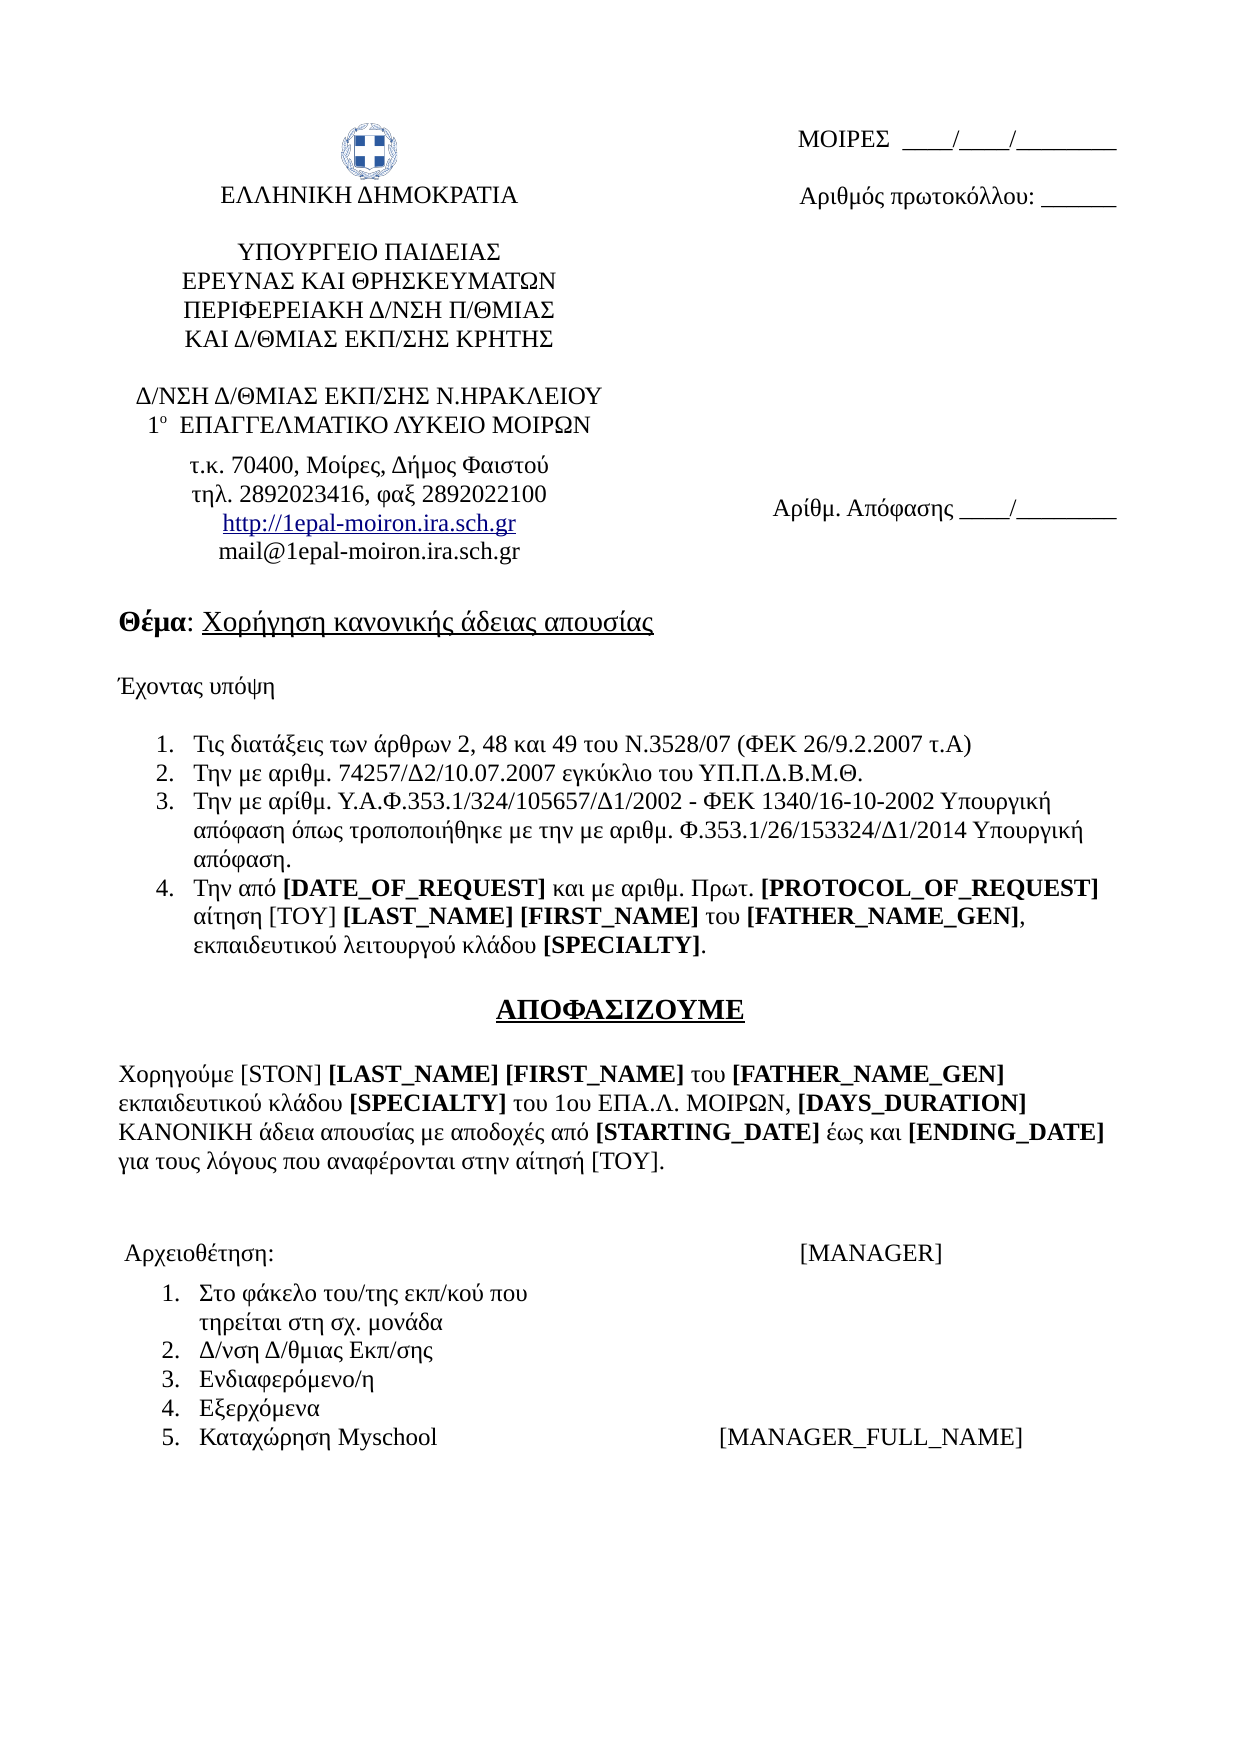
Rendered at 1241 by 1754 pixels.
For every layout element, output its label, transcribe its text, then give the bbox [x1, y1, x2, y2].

list Τις διατάξεις των άρθρων 2, 48 και 49 του Ν.3528/07 (ΦΕΚ 26/9.2.2007 τ.Α) [156, 729, 1122, 758]
text Έχοντας υπόψη [118, 671, 1122, 700]
table_header [MANAGER] [620, 1232, 1122, 1272]
table_header ΕΛΛΗΝΙΚΗ ΔΗΜΟΚΡΑΤΙΑ ΥΠΟΥΡΓΕΙΟ ΠΑΙΔΕΙΑΣ ΕΡΕΥΝΑΣ ΚΑΙ ΘΡΗΣΚΕΥΜΑΤΩΝ ΠΕΡΙΦΕΡΕΙΑΚΗ Δ/ΝΣΗ Π/ΘΜΙΑΣ ΚΑΙ Δ/ΘΜΙΑΣ ΕΚΠ/ΣΗΣ ΚΡΗΤΗΣ Δ/ΝΣΗ Δ/ΘΜΙΑΣ ΕΚΠ/ΣΗΣ Ν.ΗΡΑΚΛΕΙΟΥ 1ο ΕΠΑΓΓΕΛΜΑΤΙΚΟ ΛΥΚΕΙΟ ΜΟΙΡΩΝ [118, 118, 620, 444]
table_header ΜΟΙΡΕΣ ____/____/________ Aριθμός πρωτοκόλλου: ______ [620, 118, 1122, 444]
table_header Αρχειοθέτηση: [118, 1232, 620, 1272]
list Την με αρίθμ. Υ.Α.Φ.353.1/324/105657/Δ1/2002 - ΦΕΚ 1340/16-10-2002 Υπουργική απόφαση όπως τροποποιήθηκε με την με αριθμ. Φ.353.1/26/153324/Δ1/2014 Υπουργική απόφαση. [156, 786, 1122, 873]
text ΑΠΟΦΑΣΙΖΟΥΜΕ [118, 992, 1122, 1026]
table_cell [MANAGER_FULL_NAME] [620, 1272, 1122, 1456]
text Χορηγούμε [STON] [LAST_NAME] [FIRST_NAME] του [FATHER_NAME_GEN] εκπαιδευτικού κλάδου [SPECIALTY] του 1ου ΕΠΑ.Λ. ΜΟΙΡΩΝ, [DAYS_DURATION] ΚΑΝΟΝΙΚΗ άδεια απουσίας με αποδοχές από [STARTING_DATE] έως και [ENDING_DATE] για τους λόγους που αναφέρονται στην αίτησή [TOY]. [118, 1059, 1122, 1174]
list Την με αριθμ. 74257/Δ2/10.07.2007 εγκύκλιο του ΥΠ.Π.Δ.Β.Μ.Θ. [156, 758, 1122, 786]
table_cell τ.κ. 70400, Μοίρες, Δήμος Φαιστού τηλ. 2892023416, φαξ 2892022100 http://1epal-moiron.ira.sch.gr mail@1epal-moiron.ira.sch.gr [118, 444, 620, 571]
list Την από [DATE_OF_REQUEST] και με αριθμ. Πρωτ. [PROTOCOL_OF_REQUEST] αίτηση [TOY] [LAST_NAME] [FIRST_NAME] του [FATHER_NAME_GEN], εκπαιδευτικού λειτουργού κλάδου [SPECIALTY]. [156, 873, 1122, 959]
picture [341, 123, 398, 180]
text Θέμα: Χορήγηση κανονικής άδειας απουσίας [118, 604, 1122, 638]
table_cell Στο φάκελο του/της εκπ/κού που τηρείται στη σχ. μονάδα Δ/νση Δ/θμιας Εκπ/σης Ενδιαφερόμενο/η Εξερχόμενα Καταχώρηση Myschool [118, 1272, 620, 1456]
table_cell Αρίθμ. Απόφασης ____/________ [620, 444, 1122, 571]
